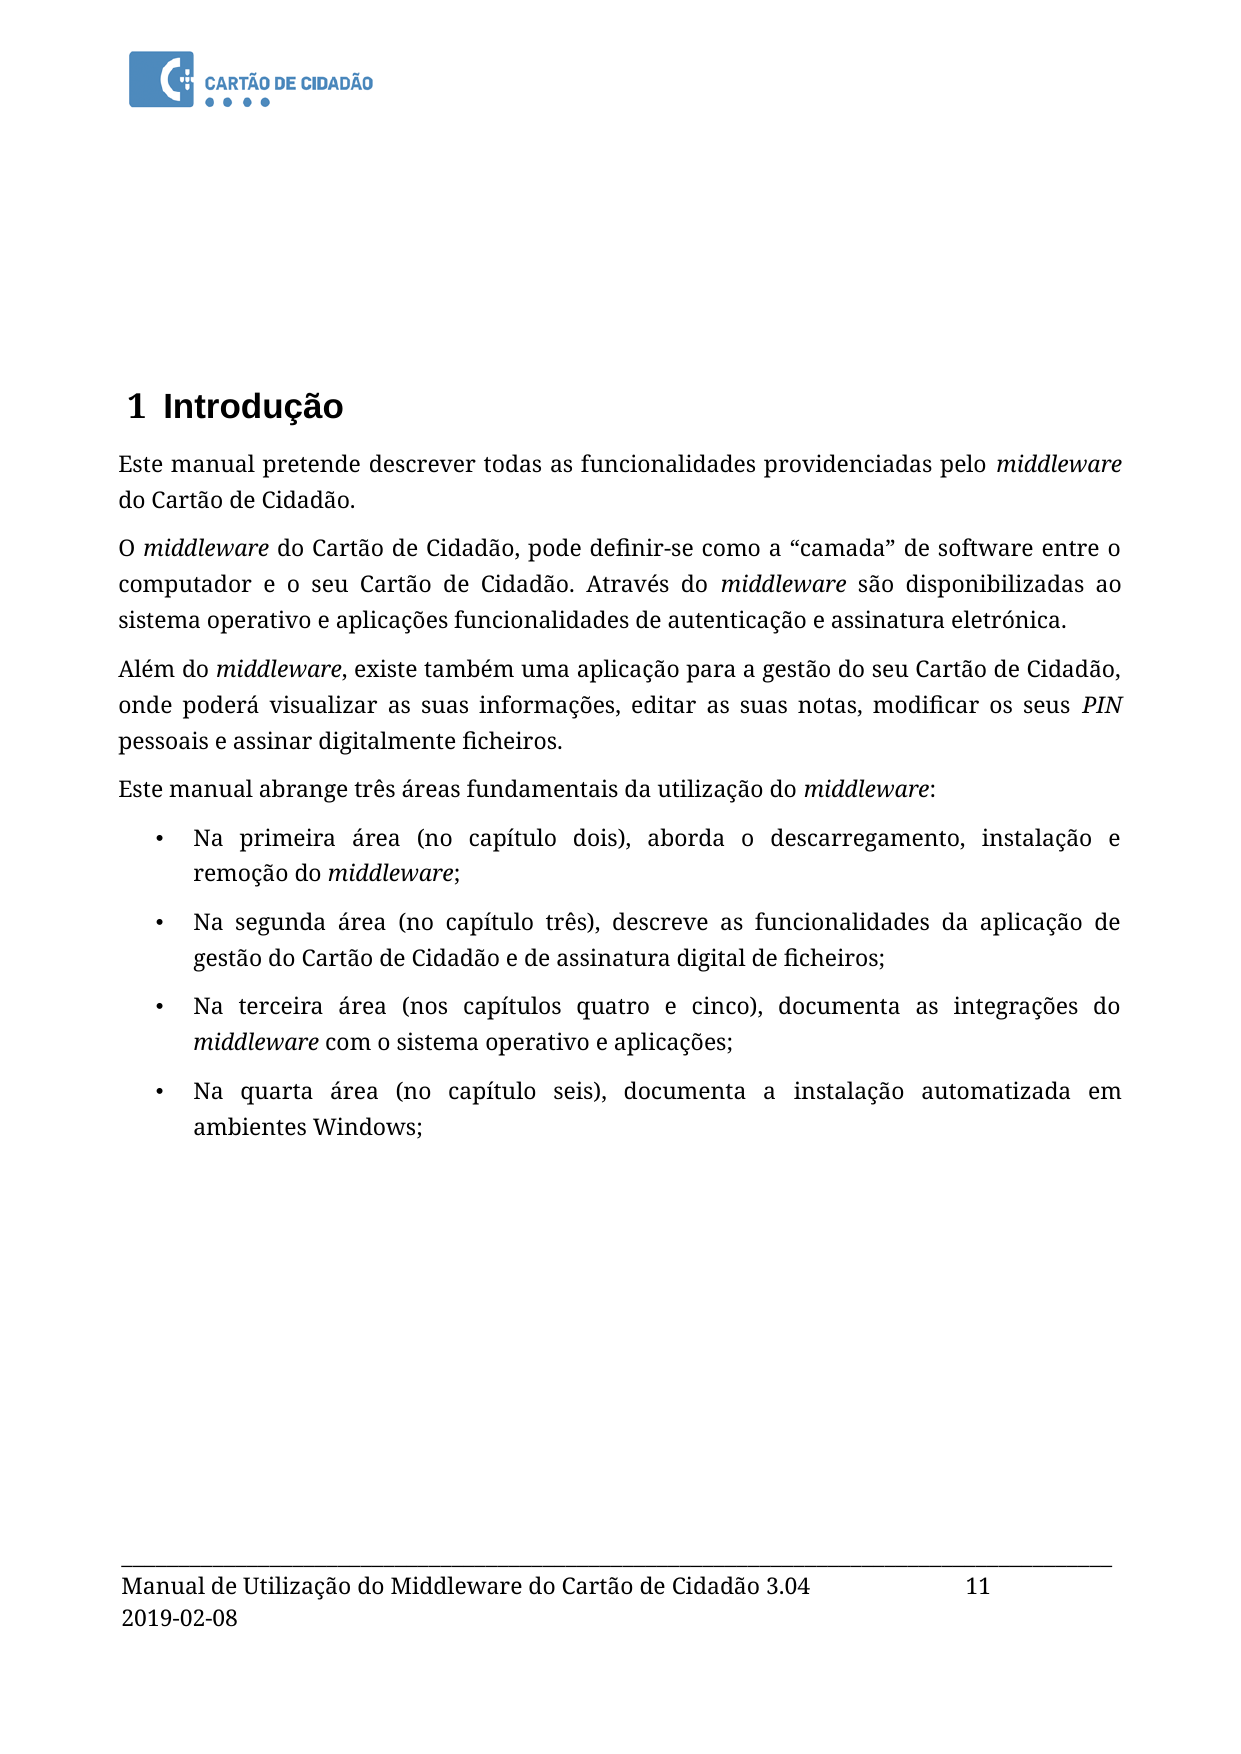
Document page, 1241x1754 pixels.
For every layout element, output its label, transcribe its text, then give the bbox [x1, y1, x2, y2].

list Na quarta área (no capítulo seis), documenta a instalação automatizada em ambientes Windows; [156, 1074, 1122, 1142]
list Na primeira área (no capítulo dois), aborda o descarregamento, instalação e remoção do middleware; [156, 821, 1122, 889]
picture [127, 45, 420, 115]
subtitle Introdução [118, 382, 1122, 428]
list Na terceira área (nos capítulos quatro e cinco), documenta as integrações do middleware com o sistema operativo e aplicações; [156, 990, 1122, 1057]
text Este manual abrange três áreas fundamentais da utilização do middleware: [118, 773, 1122, 804]
text Este manual pretende descrever todas as funcionalidades providenciadas pelo middleware do Cartão de Cidadão. [118, 448, 1122, 515]
list Na segunda área (no capítulo três), descreve as funcionalidades da aplicação de gestão do Cartão de Cidadão e de assinatura digital de ficheiros; [156, 906, 1122, 973]
text O middleware do Cartão de Cidadão, pode definir-se como a “camada” de software entre o computador e o seu Cartão de Cidadão. Através do middleware são disponibilizadas ao sistema operativo e aplicações funcionalidades de autenticação e assinatura eletrónica. [118, 532, 1122, 636]
text Além do middleware, existe também uma aplicação para a gestão do seu Cartão de Cidadão, onde poderá visualizar as suas informações, editar as suas notas, modificar os seus PIN pessoais e assinar digitalmente ficheiros. [118, 653, 1122, 756]
